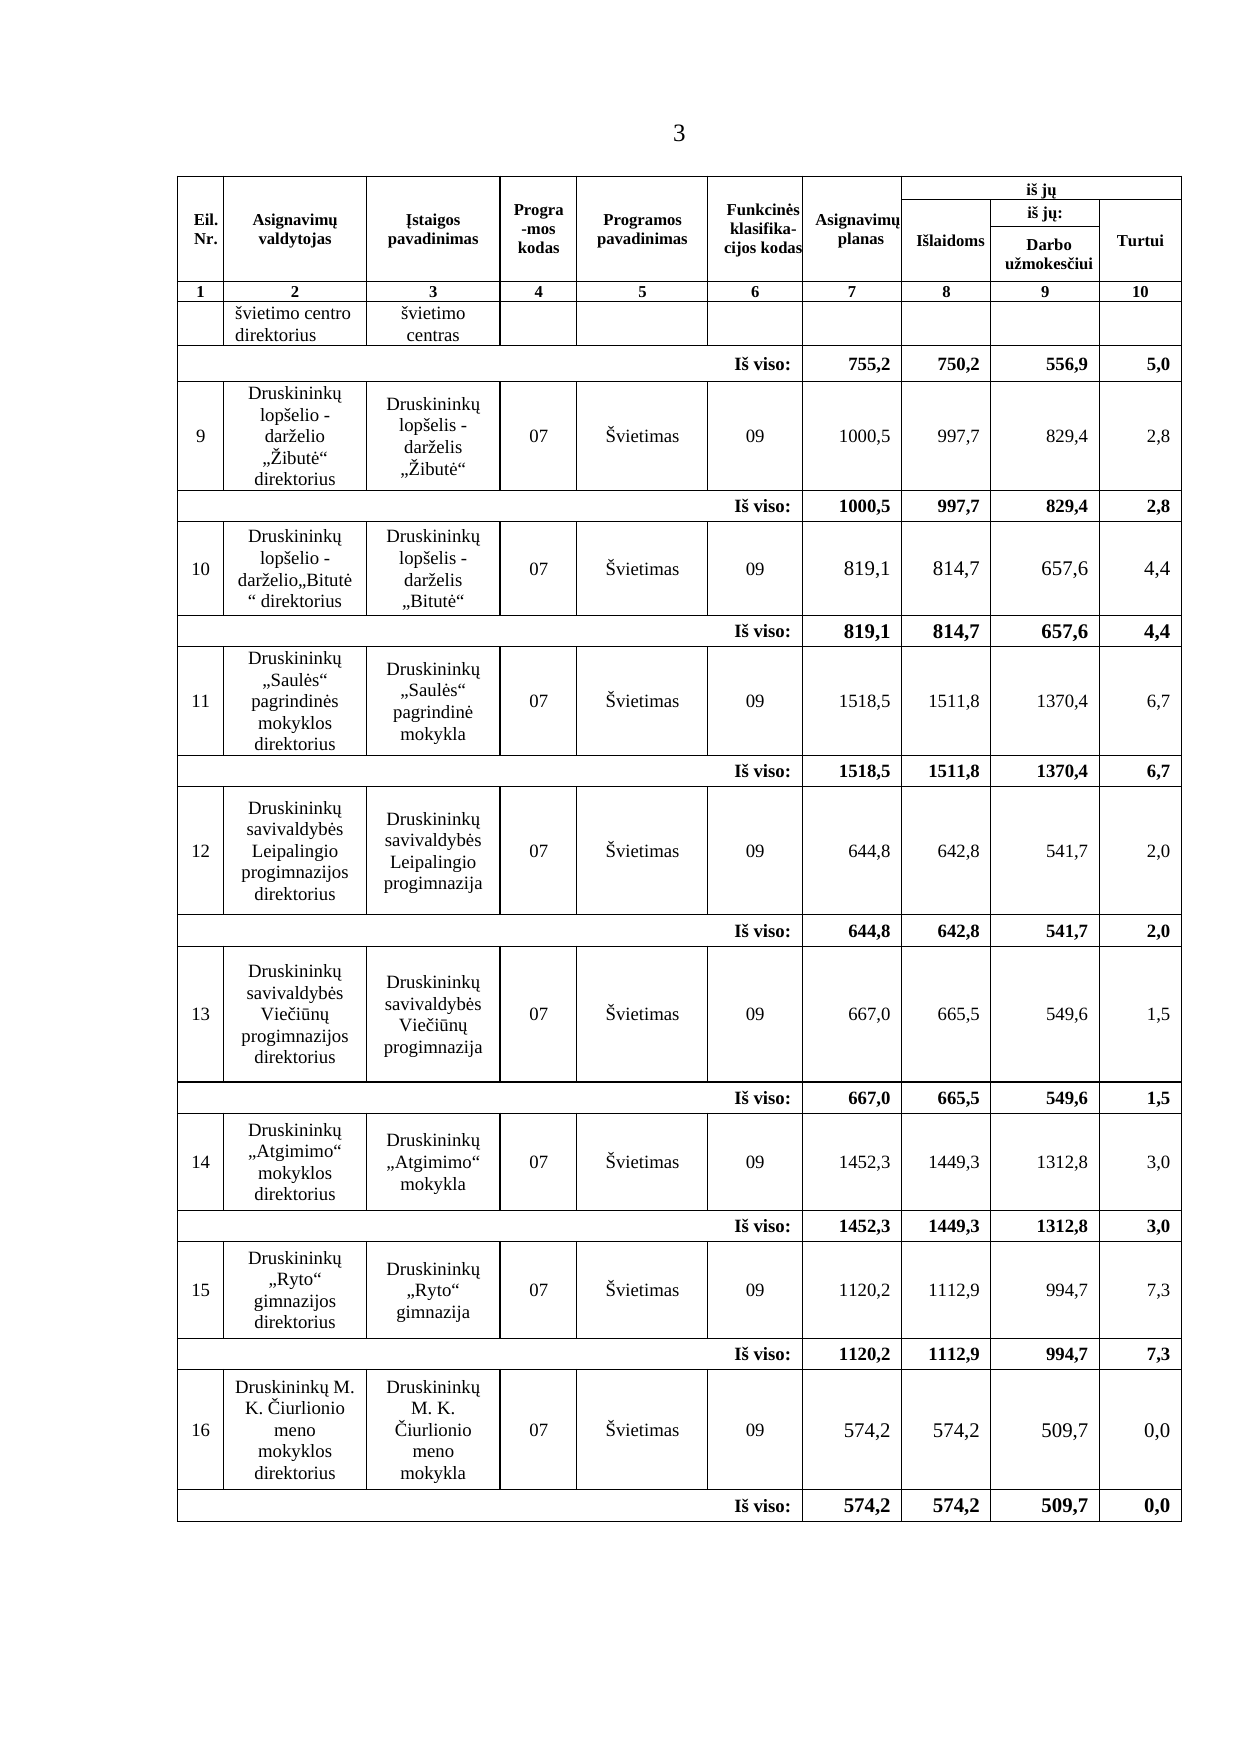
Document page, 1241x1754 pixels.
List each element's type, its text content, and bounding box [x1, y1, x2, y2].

table_cell Iš viso: [178, 346, 802, 381]
table_cell 667,0 [803, 947, 901, 1081]
table_cell Iš viso: [178, 1490, 802, 1521]
table_cell Druskininkų M. K. Čiurlionio meno mokyklos direktorius [224, 1370, 366, 1489]
table_cell 997,7 [902, 491, 990, 521]
table_cell Švietimas [577, 1114, 707, 1209]
table_cell 1312,8 [991, 1211, 1099, 1241]
table_cell [178, 302, 223, 345]
table_cell 5,0 [1100, 346, 1181, 381]
table_cell 541,7 [991, 787, 1099, 914]
table_cell 1120,2 [803, 1339, 901, 1369]
table_cell 1112,9 [902, 1242, 990, 1338]
table_header Eil. Nr. [178, 177, 223, 281]
table_cell 814,7 [902, 616, 990, 646]
table_cell Druskininkų lopšelio - darželio„Bitutė“ direktorius [224, 522, 366, 615]
table_cell Iš viso: [178, 1083, 802, 1113]
table_cell 12 [178, 787, 223, 914]
table_cell 642,8 [902, 787, 990, 914]
table_cell 994,7 [991, 1339, 1099, 1369]
table_cell 1,5 [1100, 1083, 1181, 1113]
table_cell 4,4 [1100, 522, 1181, 615]
table_cell 574,2 [902, 1370, 990, 1489]
table_cell 574,2 [902, 1490, 990, 1521]
table_cell 665,5 [902, 947, 990, 1081]
table_cell 755,2 [803, 346, 901, 381]
table_header Įstaigos pavadinimas [367, 177, 499, 281]
table_cell 6 [708, 282, 802, 301]
table_cell 07 [501, 1242, 576, 1338]
table_cell 14 [178, 1114, 223, 1209]
table_cell 1518,5 [803, 647, 901, 755]
table_cell 4,4 [1100, 616, 1181, 646]
table_cell 4 [501, 282, 576, 301]
table_cell Švietimas [577, 647, 707, 755]
table_cell 3,0 [1100, 1211, 1181, 1241]
table_cell 2,8 [1100, 491, 1181, 521]
table_cell [577, 302, 707, 345]
table_cell 509,7 [991, 1370, 1099, 1489]
table_cell Druskininkų savivaldybės Viečiūnų progimnazija [367, 947, 499, 1081]
table_cell 09 [708, 1242, 802, 1338]
table_cell 5 [577, 282, 707, 301]
table_cell 1511,8 [902, 647, 990, 755]
table_cell 814,7 [902, 522, 990, 615]
table_cell 657,6 [991, 522, 1099, 615]
table_cell 7,3 [1100, 1242, 1181, 1338]
table_cell Druskininkų savivaldybės Leipalingio progimnazijos direktorius [224, 787, 366, 914]
table_cell 09 [708, 522, 802, 615]
table_cell [708, 302, 802, 345]
table_cell Druskininkų „Ryto“ gimnazija [367, 1242, 499, 1338]
table_cell 07 [501, 947, 576, 1081]
table_cell 549,6 [991, 1083, 1099, 1113]
table_cell 1312,8 [991, 1114, 1099, 1209]
table_cell 2,8 [1100, 382, 1181, 490]
table_cell 819,1 [803, 616, 901, 646]
table_cell 1518,5 [803, 756, 901, 786]
table_cell 9 [991, 282, 1099, 301]
table_cell 2,0 [1100, 915, 1181, 946]
table_header Asignavimų planas [803, 177, 901, 281]
table_cell [803, 302, 901, 345]
table_cell Švietimas [577, 947, 707, 1081]
table_cell Iš viso: [178, 616, 802, 646]
table_cell 574,2 [803, 1370, 901, 1489]
table_cell 09 [708, 947, 802, 1081]
table_cell Iš viso: [178, 915, 802, 946]
table_cell 1449,3 [902, 1114, 990, 1209]
table_cell Druskininkų „Saulės“ pagrindinė mokykla [367, 647, 499, 755]
table_cell 1452,3 [803, 1114, 901, 1209]
table_cell 09 [708, 787, 802, 914]
table_cell švietimo centro direktorius [224, 302, 366, 345]
table_cell 541,7 [991, 915, 1099, 946]
table_cell 6,7 [1100, 756, 1181, 786]
table_cell 09 [708, 1114, 802, 1209]
table_cell 6,7 [1100, 647, 1181, 755]
table_cell 2,0 [1100, 787, 1181, 914]
table_header Funkcinės klasifika-cijos kodas [708, 177, 802, 281]
table_cell 13 [178, 947, 223, 1081]
table_cell 994,7 [991, 1242, 1099, 1338]
table_cell 1370,4 [991, 647, 1099, 755]
table_header Programos pavadinimas [577, 177, 707, 281]
table_cell Švietimas [577, 522, 707, 615]
table_cell švietimo centras [367, 302, 499, 345]
table_cell 1 [178, 282, 223, 301]
table_cell 3,0 [1100, 1114, 1181, 1209]
table_cell 1449,3 [902, 1211, 990, 1241]
table_cell Švietimas [577, 382, 707, 490]
table_cell 07 [501, 647, 576, 755]
table_cell Druskininkų „Ryto“ gimnazijos direktorius [224, 1242, 366, 1338]
table_cell iš jų: [991, 200, 1099, 226]
table_cell Druskininkų lopšelio - darželio „Žibutė“ direktorius [224, 382, 366, 490]
table_cell 819,1 [803, 522, 901, 615]
table_cell 3 [367, 282, 499, 301]
table_cell Iš viso: [178, 1339, 802, 1369]
table_cell 1,5 [1100, 947, 1181, 1081]
table_cell 15 [178, 1242, 223, 1338]
table_cell Darbo užmokesčiui [991, 227, 1099, 281]
table_cell [1100, 302, 1181, 345]
table_cell Iš viso: [178, 756, 802, 786]
table_cell 642,8 [902, 915, 990, 946]
table_cell [991, 302, 1099, 345]
table_cell 829,4 [991, 491, 1099, 521]
table_cell Švietimas [577, 1370, 707, 1489]
table_cell [902, 302, 990, 345]
table_cell 7 [803, 282, 901, 301]
table_cell 0,0 [1100, 1490, 1181, 1521]
table_cell 11 [178, 647, 223, 755]
table_cell 09 [708, 382, 802, 490]
table_cell Išlaidoms [902, 200, 990, 281]
table_cell Švietimas [577, 787, 707, 914]
table_cell Druskininkų lopšelis - darželis „Žibutė“ [367, 382, 499, 490]
table_cell Druskininkų „Saulės“ pagrindinės mokyklos direktorius [224, 647, 366, 755]
table_cell 2 [224, 282, 366, 301]
table_cell 07 [501, 1114, 576, 1209]
table_cell 667,0 [803, 1083, 901, 1113]
table_cell 644,8 [803, 787, 901, 914]
table_header iš jų [902, 177, 1181, 199]
table_cell Druskininkų lopšelis - darželis „Bitutė“ [367, 522, 499, 615]
table_cell Iš viso: [178, 491, 802, 521]
table_cell 549,6 [991, 947, 1099, 1081]
table_cell 09 [708, 647, 802, 755]
table_cell Turtui [1100, 200, 1181, 281]
table_cell 09 [708, 1370, 802, 1489]
table_cell 997,7 [902, 382, 990, 490]
table_cell 1112,9 [902, 1339, 990, 1369]
table_cell 10 [1100, 282, 1181, 301]
table_header Progra-mos kodas [501, 177, 576, 281]
table_cell 07 [501, 1370, 576, 1489]
table_cell 07 [501, 787, 576, 914]
table_cell Iš viso: [178, 1211, 802, 1241]
table_cell 10 [178, 522, 223, 615]
table_cell Druskininkų savivaldybės Leipalingio progimnazija [367, 787, 499, 914]
table_cell Druskininkų „Atgimimo“ mokykla [367, 1114, 499, 1209]
table_cell 0,0 [1100, 1370, 1181, 1489]
table_cell 657,6 [991, 616, 1099, 646]
table_cell 644,8 [803, 915, 901, 946]
table_cell 8 [902, 282, 990, 301]
table_cell 556,9 [991, 346, 1099, 381]
table_cell 1370,4 [991, 756, 1099, 786]
table_cell 1452,3 [803, 1211, 901, 1241]
table_cell 1511,8 [902, 756, 990, 786]
table_cell 829,4 [991, 382, 1099, 490]
table_cell 1000,5 [803, 491, 901, 521]
table_cell 16 [178, 1370, 223, 1489]
table_cell 750,2 [902, 346, 990, 381]
table_cell Druskininkų M. K. Čiurlionio meno mokykla [367, 1370, 499, 1489]
table_cell 574,2 [803, 1490, 901, 1521]
table_cell Švietimas [577, 1242, 707, 1338]
table_cell Druskininkų „Atgimimo“ mokyklos direktorius [224, 1114, 366, 1209]
table_cell 1000,5 [803, 382, 901, 490]
table_cell 665,5 [902, 1083, 990, 1113]
table_cell 9 [178, 382, 223, 490]
table_header Asignavimų valdytojas [224, 177, 366, 281]
table_cell 07 [501, 382, 576, 490]
table_cell 07 [501, 522, 576, 615]
table_cell 1120,2 [803, 1242, 901, 1338]
table_cell 509,7 [991, 1490, 1099, 1521]
table_cell [501, 302, 576, 345]
table_cell Druskininkų savivaldybės Viečiūnų progimnazijos direktorius [224, 947, 366, 1081]
table_cell 7,3 [1100, 1339, 1181, 1369]
